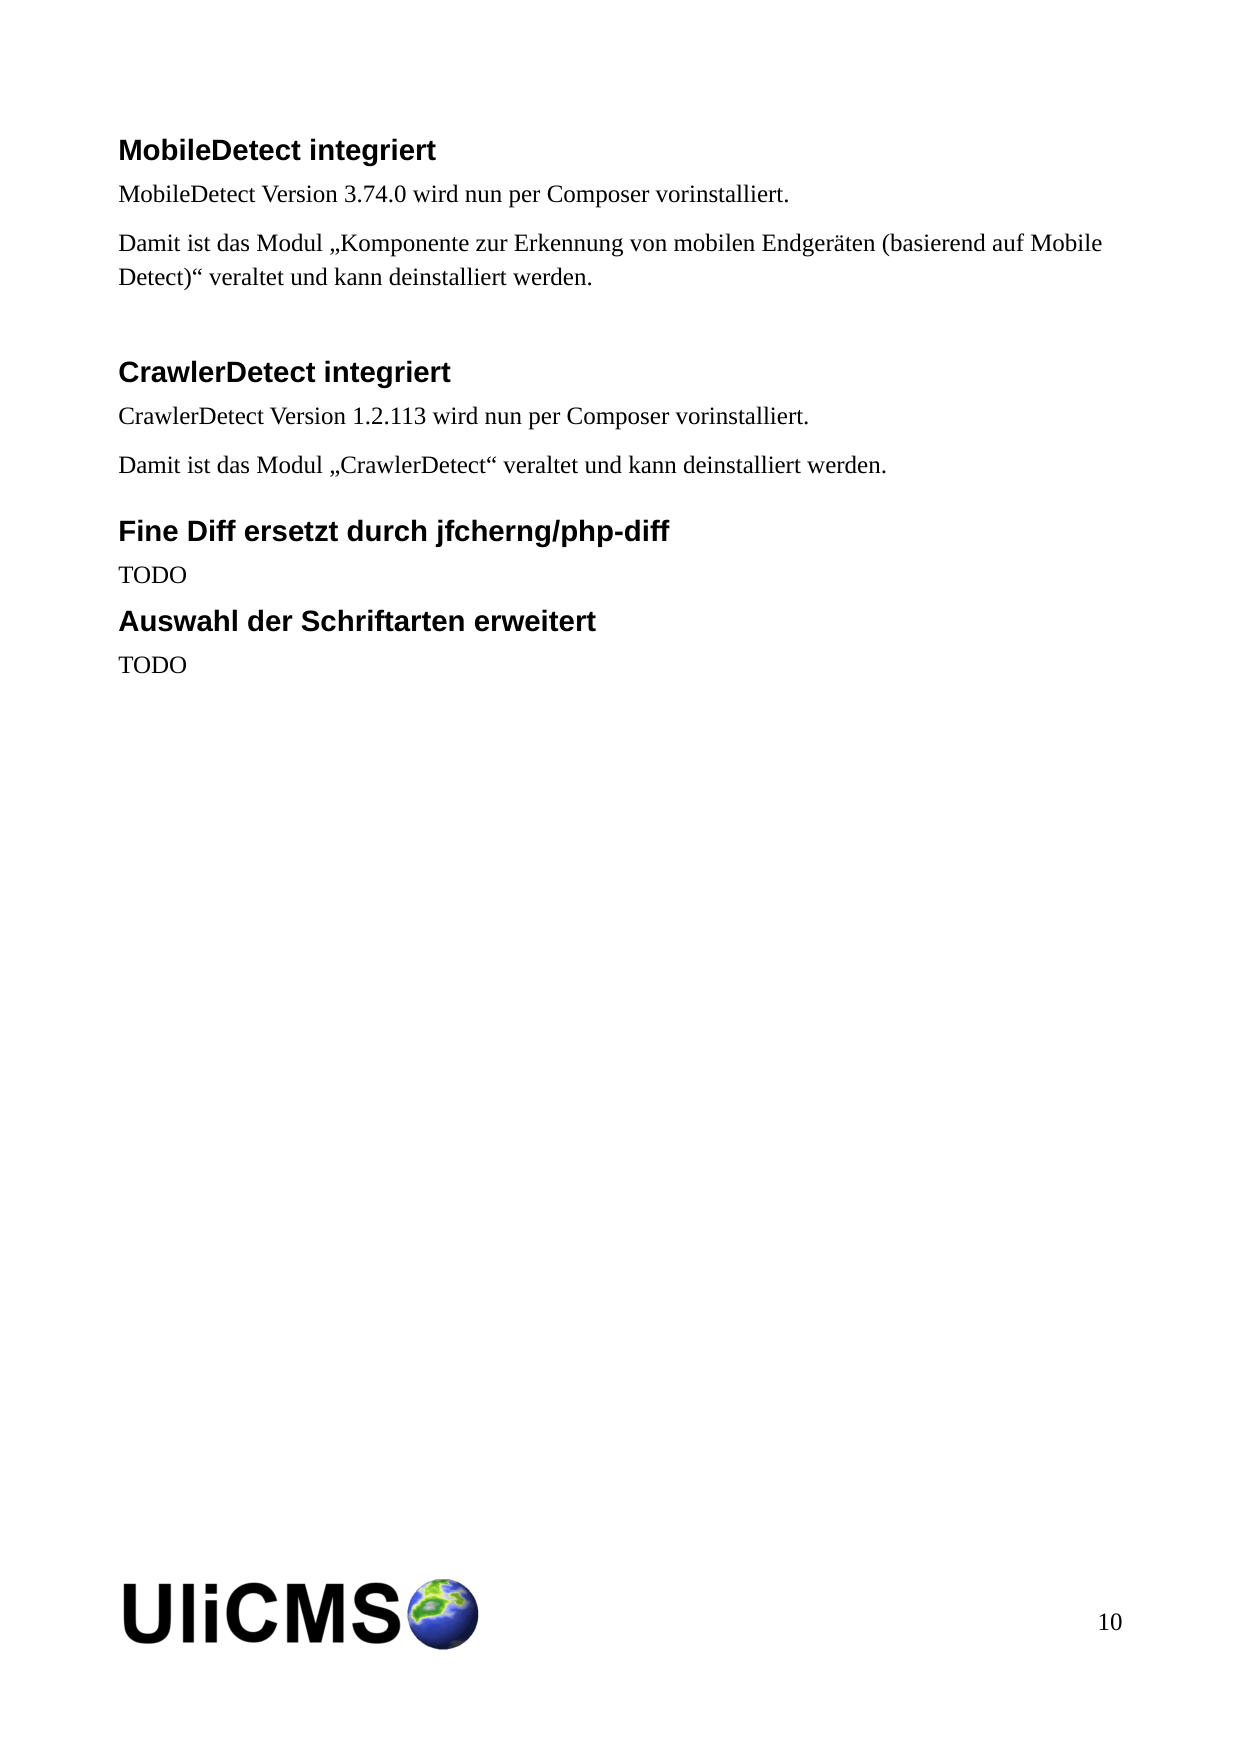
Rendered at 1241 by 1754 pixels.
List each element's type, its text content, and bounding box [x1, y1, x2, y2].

text TODO [118, 650, 1122, 678]
text CrawlerDetect Version 1.2.113 wird nun per Composer vorinstalliert. [118, 401, 1122, 430]
subtitle Fine Diff ersetzt durch jfcherng/php-diff [118, 514, 1122, 548]
subtitle CrawlerDetect integriert [118, 355, 1122, 389]
text Damit ist das Modul „Komponente zur Erkennung von mobilen Endgeräten (basierend auf Mobile Detect)“ veraltet und kann deinstalliert werden. [118, 228, 1122, 291]
picture [118, 1578, 479, 1652]
text TODO [118, 560, 1122, 589]
subtitle MobileDetect integriert [118, 133, 1122, 166]
text MobileDetect Version 3.74.0 wird nun per Composer vorinstalliert. [118, 179, 1122, 208]
text Damit ist das Modul „CrawlerDetect“ veraltet und kann deinstalliert werden. [118, 450, 1122, 479]
subtitle Auswahl der Schriftarten erweitert [118, 603, 1122, 637]
